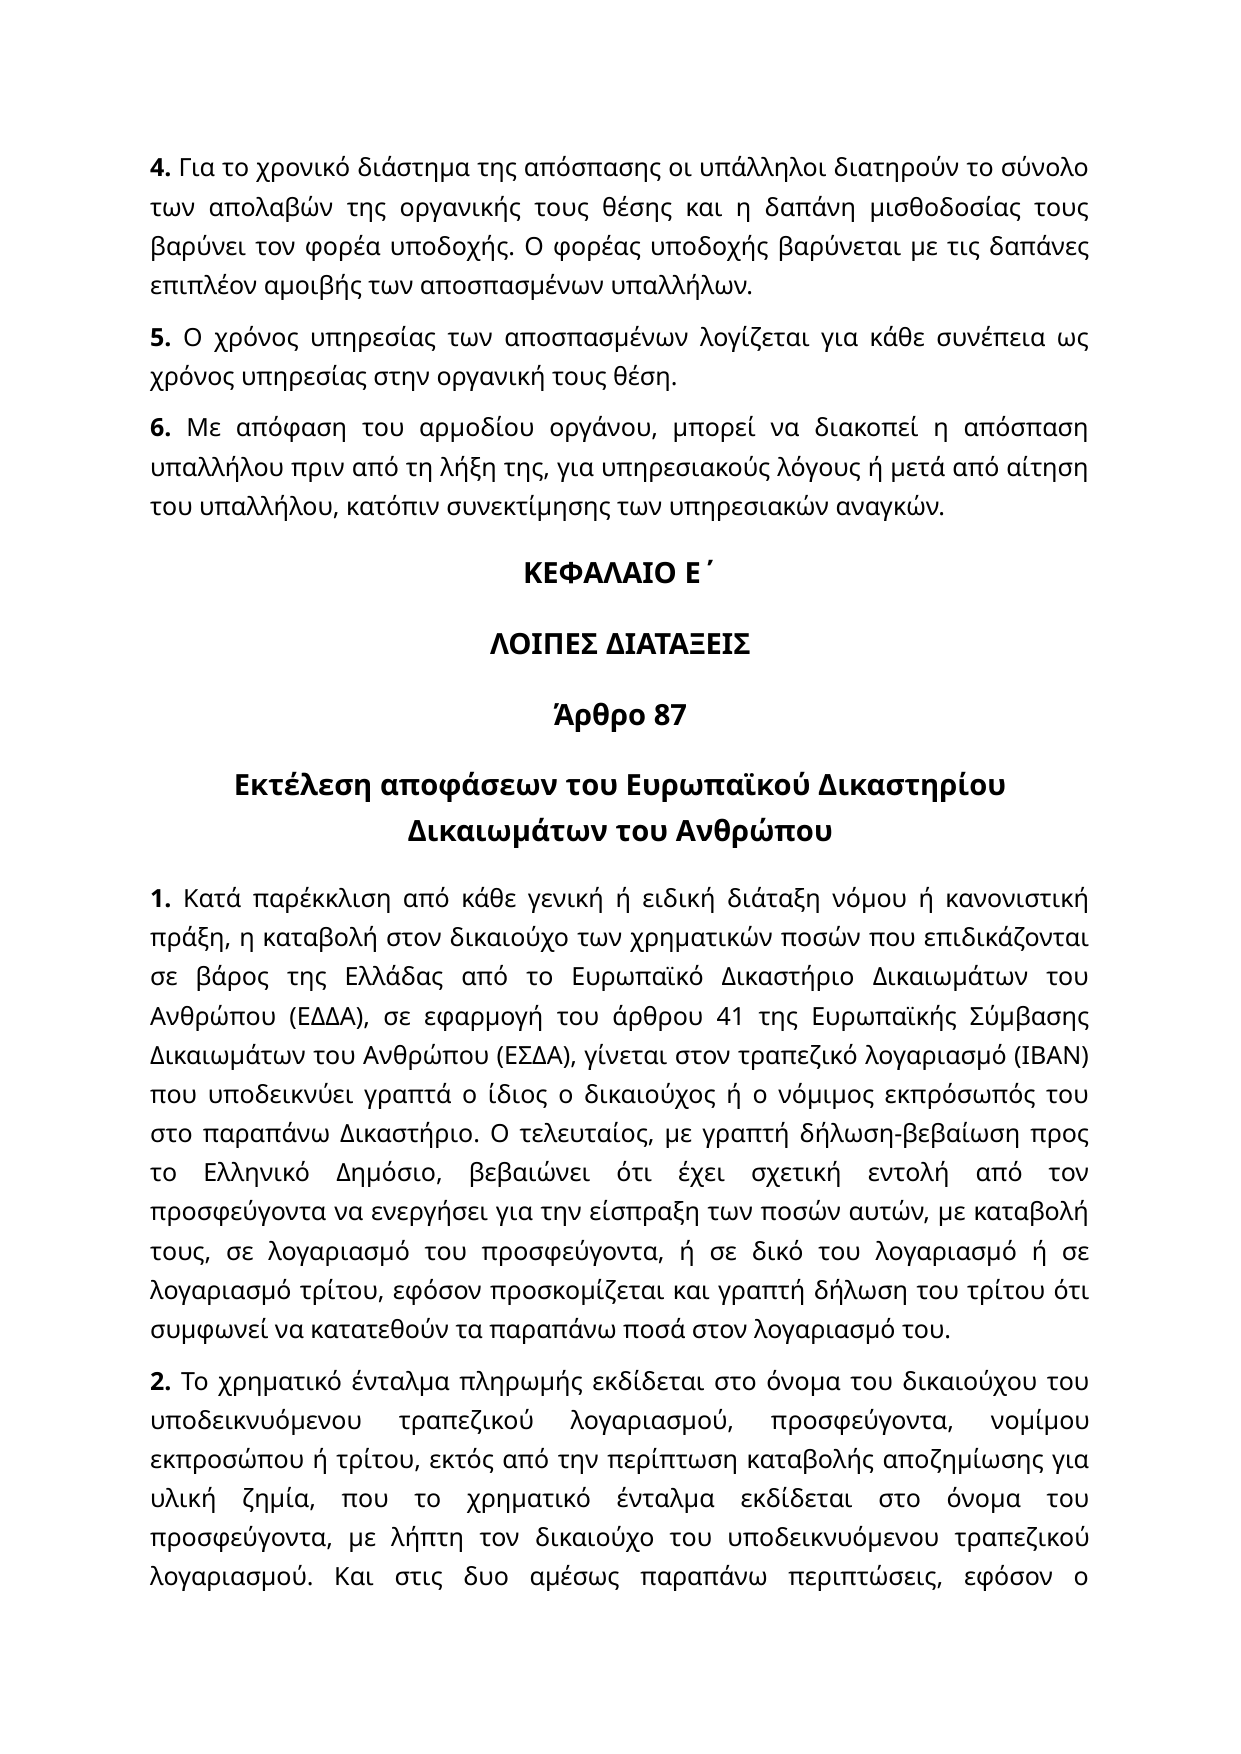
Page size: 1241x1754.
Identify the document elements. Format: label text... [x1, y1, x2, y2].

text 5. Ο χρόνος υπηρεσίας των αποσπασμένων λογίζεται για κάθε συνέπεια ως χρόνος υπηρεσίας στην οργανική τους θέση. [150, 319, 1090, 392]
text 4. Για το χρονικό διάστημα της απόσπασης οι υπάλληλοι διατηρούν το σύνολο των απολαβών της οργανικής τους θέσης και η δαπάνη μισθοδοσίας τους βαρύνει τον φορέα υποδοχής. Ο φορέας υποδοχής βαρύνεται με τις δαπάνες επιπλέον αμοιβής των αποσπασμένων υπαλλήλων. [150, 150, 1090, 302]
text 6. Με απόφαση του αρμοδίου οργάνου, μπορεί να διακοπεί η απόσπαση υπαλλήλου πριν από τη λήξη της, για υπηρεσιακούς λόγους ή μετά από αίτηση του υπαλλήλου, κατόπιν συνεκτίμησης των υπηρεσιακών αναγκών. [150, 410, 1090, 522]
subtitle Εκτέλεση αποφάσεων του Ευρωπαϊκού Δικαστηρίου Δικαιωμάτων του Ανθρώπου [150, 764, 1090, 850]
subtitle Άρθρο 87 [150, 694, 1090, 733]
text 2. Το χρηματικό ένταλμα πληρωμής εκδίδεται στο όνομα του δικαιούχου του υποδεικνυόμενου τραπεζικού λογαριασμού, προσφεύγοντα, νομίμου εκπροσώπου ή τρίτου, εκτός από την περίπτωση καταβολής αποζημίωσης για υλική ζημία, που το χρηματικό ένταλμα εκδίδεται στο όνομα του προσφεύγοντα, με λήπτη τον δικαιούχο του υποδεικνυόμενου τραπεζικού λογαριασμού. Και στις δυο αμέσως παραπάνω περιπτώσεις, εφόσον ο [150, 1363, 1090, 1593]
text 1. Κατά παρέκκλιση από κάθε γενική ή ειδική διάταξη νόμου ή κανονιστική πράξη, η καταβολή στον δικαιούχο των χρηματικών ποσών που επιδικάζονται σε βάρος της Ελλάδας από το Ευρωπαϊκό Δικαστήριο Δικαιωμάτων του Ανθρώπου (ΕΔΔΑ), σε εφαρμογή του άρθρου 41 της Ευρωπαϊκής Σύμβασης Δικαιωμάτων του Ανθρώπου (ΕΣΔΑ), γίνεται στον τραπεζικό λογαριασμό (IΒΑΝ) που υποδεικνύει γραπτά ο ίδιος ο δικαιούχος ή ο νόμιμος εκπρόσωπός του στο παραπάνω Δικαστήριο. Ο τελευταίος, με γραπτή δήλωση-βεβαίωση προς το Ελληνικό Δημόσιο, βεβαιώνει ότι έχει σχετική εντολή από τον προσφεύγοντα να ενεργήσει για την είσπραξη των ποσών αυτών, με καταβολή τους, σε λογαριασμό του προσφεύγοντα, ή σε δικό του λογαριασμό ή σε λογαριασμό τρίτου, εφόσον προσκομίζεται και γραπτή δήλωση του τρίτου ότι συμφωνεί να κατατεθούν τα παραπάνω ποσά στον λογαριασμό του. [150, 881, 1090, 1346]
subtitle ΚΕΦΑΛΑΙΟ Ε΄ [150, 552, 1090, 592]
subtitle ΛΟΙΠΕΣ ΔΙΑΤΑΞΕΙΣ [150, 623, 1090, 663]
